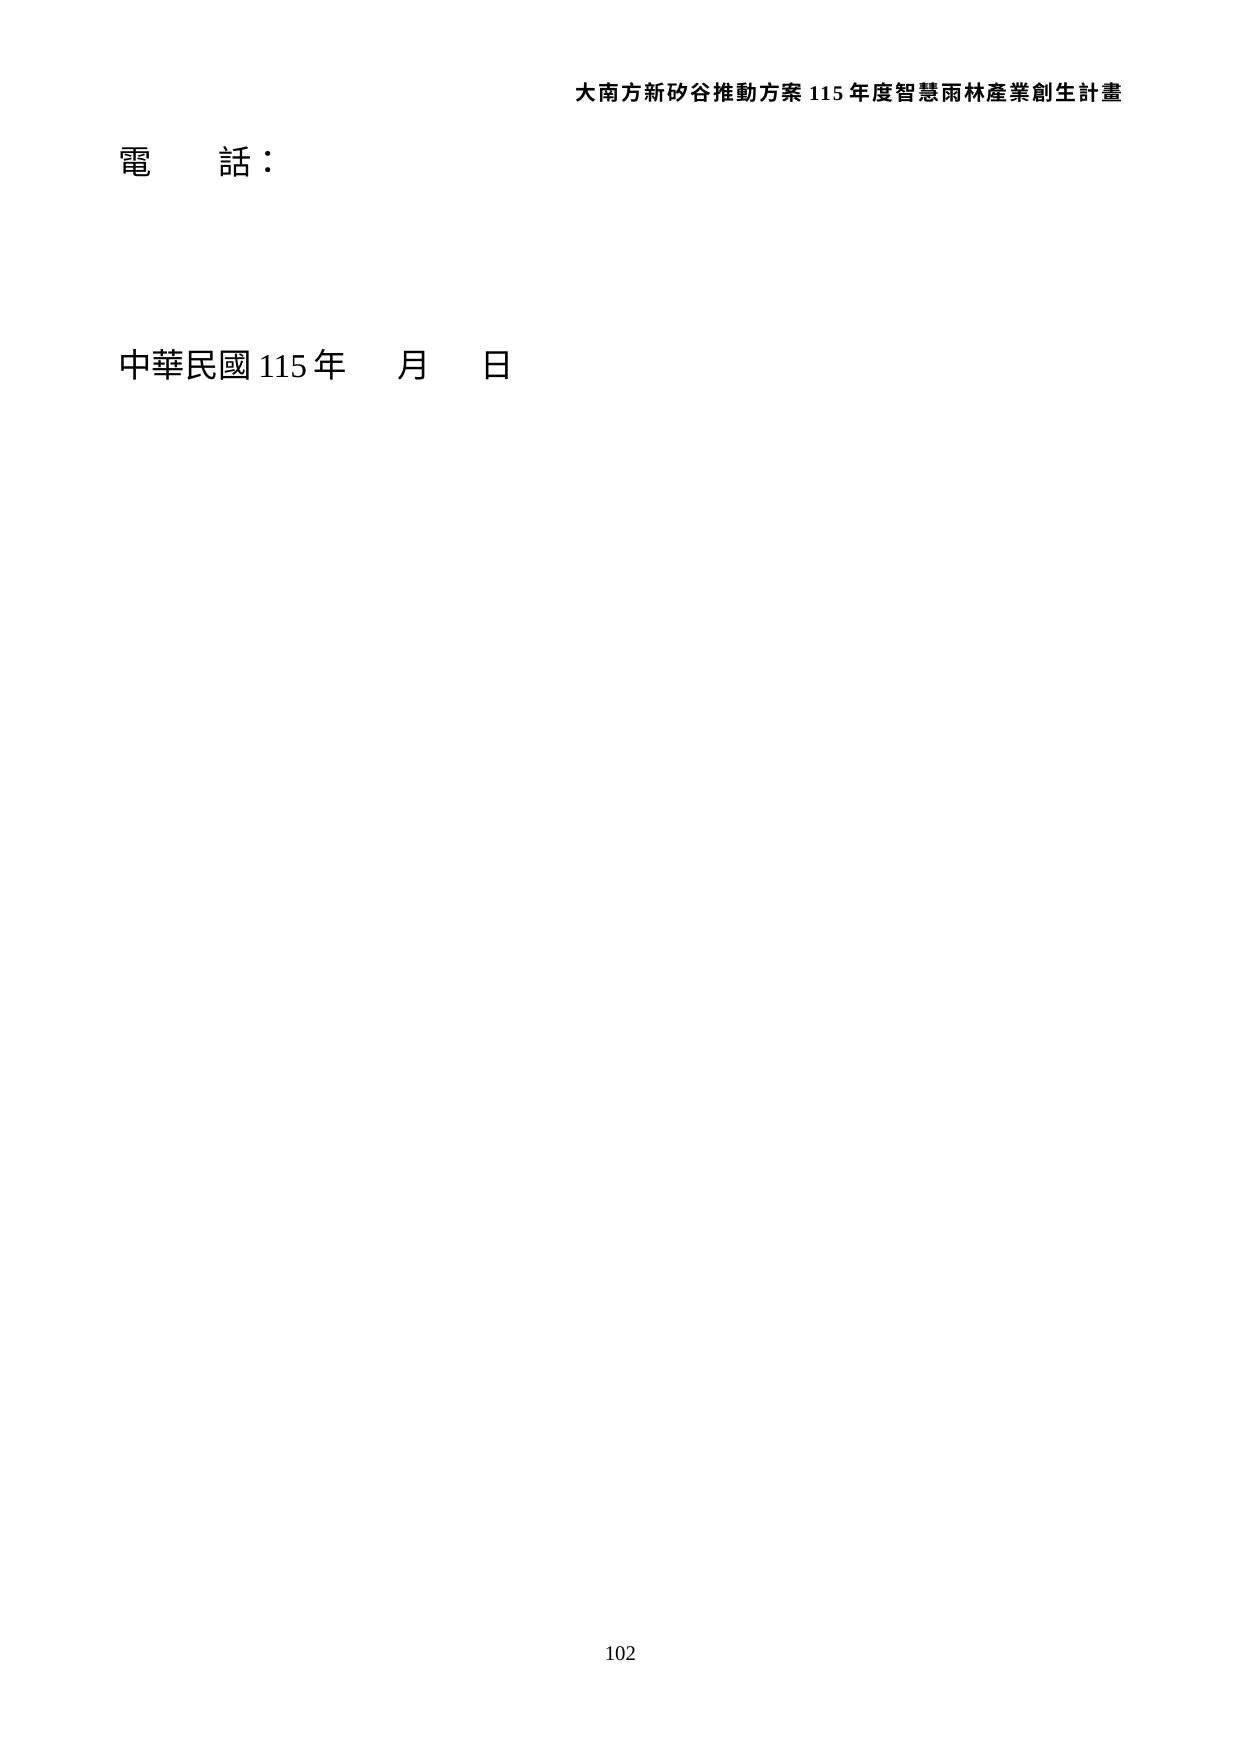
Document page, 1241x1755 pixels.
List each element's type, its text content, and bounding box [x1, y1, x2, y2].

text 電 話： [118, 118, 1122, 181]
text 中華民國115年 月 日 [118, 322, 1122, 384]
